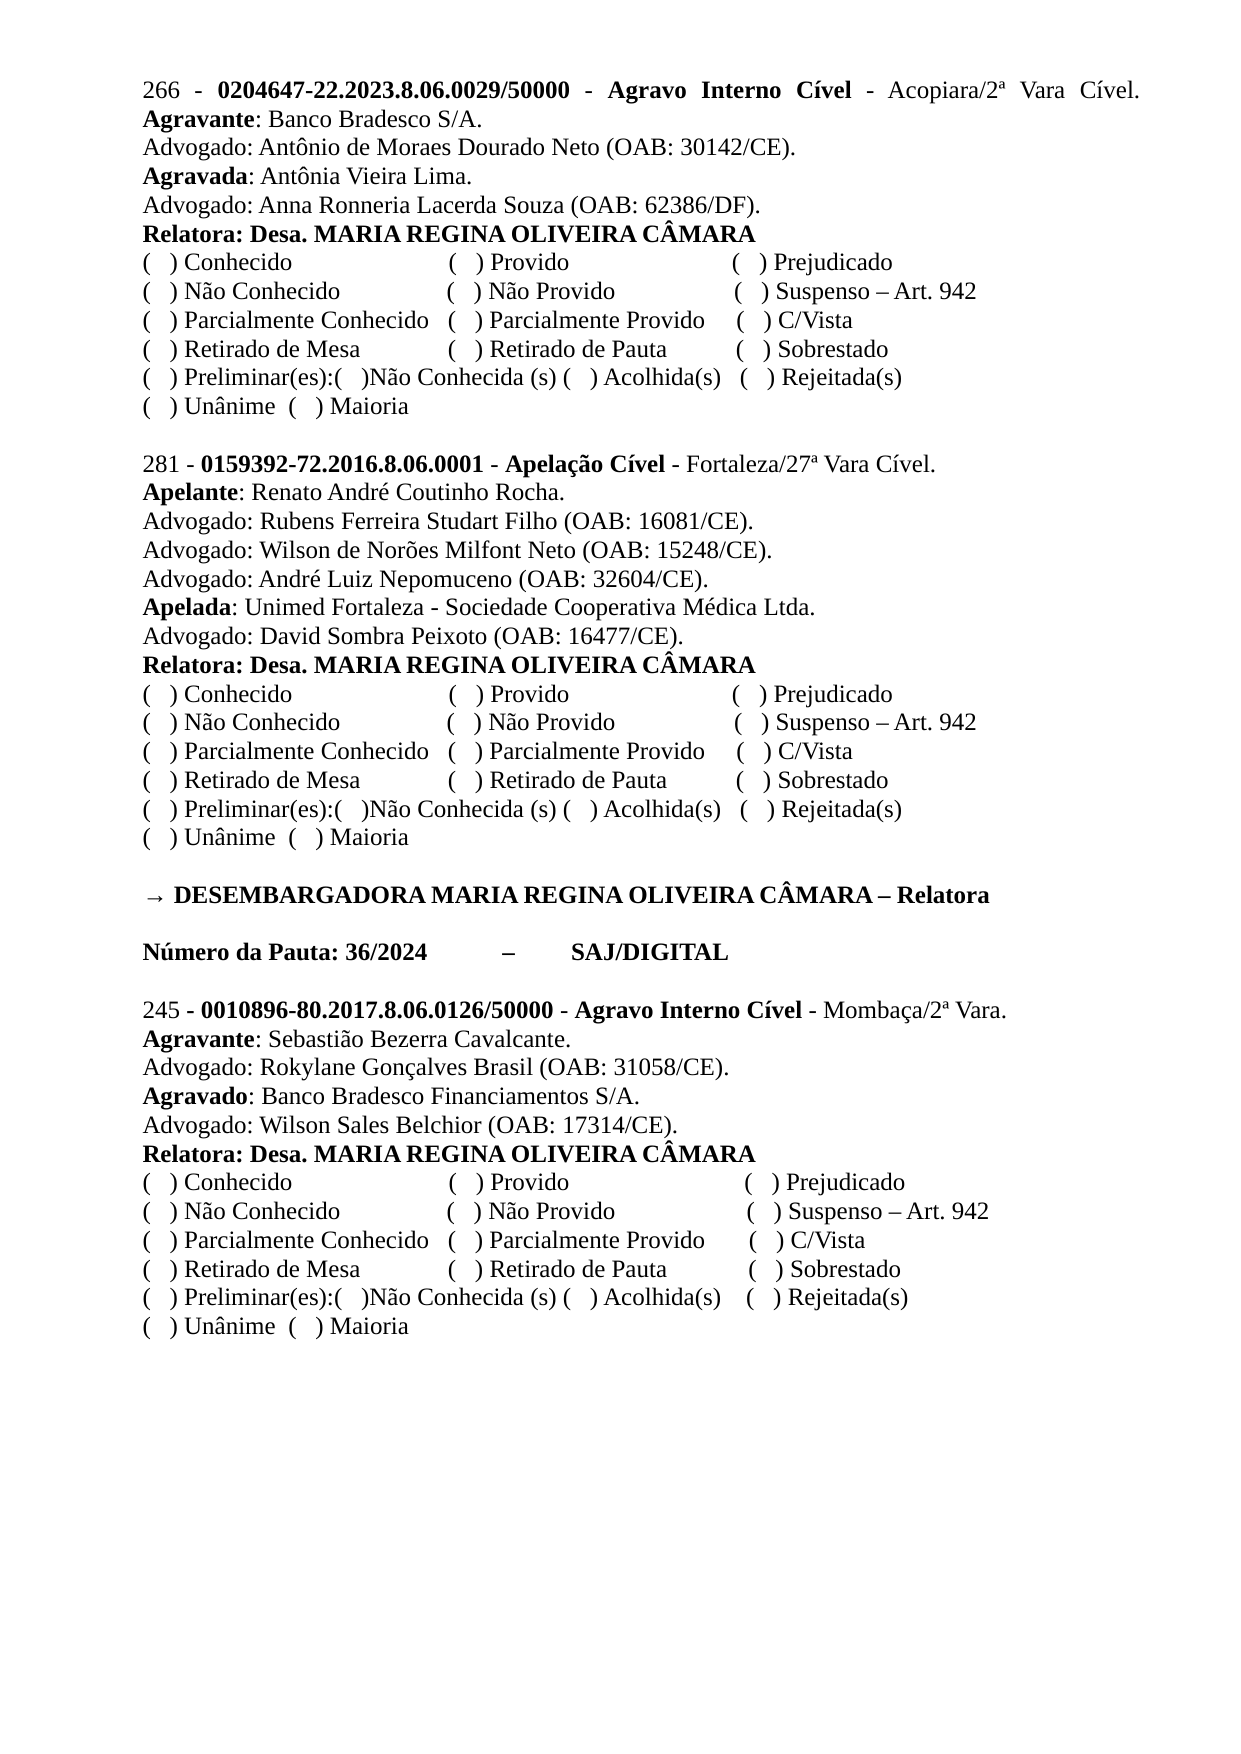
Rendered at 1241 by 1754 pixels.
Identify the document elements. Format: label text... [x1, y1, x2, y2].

text Relatora: Desa. MARIA REGINA OLIVEIRA CÂMARA [142, 650, 1141, 679]
text ( ) Unânime ( ) Maioria [142, 1311, 1158, 1340]
text ( ) Unânime ( ) Maioria [142, 391, 1158, 420]
text ( ) Preliminar(es):( )Não Conhecida (s) ( ) Acolhida(s) ( ) Rejeitada(s) [142, 1282, 1158, 1311]
text Advogado: Antônio de Moraes Dourado Neto (OAB: 30142/CE). [142, 132, 1141, 161]
text Relatora: Desa. MARIA REGINA OLIVEIRA CÂMARA [142, 219, 1141, 247]
text Apelada: Unimed Fortaleza - Sociedade Cooperativa Médica Ltda. [142, 592, 1141, 621]
text Advogado: Anna Ronneria Lacerda Souza (OAB: 62386/DF). [142, 190, 1141, 219]
text ( ) Parcialmente Conhecido ( ) Parcialmente Provido ( ) C/Vista [142, 1225, 1158, 1254]
text ( ) Parcialmente Conhecido ( ) Parcialmente Provido ( ) C/Vista [142, 736, 1158, 765]
text ( ) Conhecido ( ) Provido ( ) Prejudicado [142, 247, 1141, 276]
text ( ) Não Conhecido ( ) Não Provido ( ) Suspenso – Art. 942 [142, 707, 1158, 736]
text ( ) Retirado de Mesa ( ) Retirado de Pauta ( ) Sobrestado [142, 334, 1158, 362]
text ( ) Unânime ( ) Maioria [142, 822, 1158, 851]
text → DESEMBARGADORA MARIA REGINA OLIVEIRA CÂMARA – Relatora [142, 880, 1141, 909]
text ( ) Conhecido ( ) Provido ( ) Prejudicado [142, 679, 1141, 707]
text Apelante: Renato André Coutinho Rocha. [142, 477, 1141, 506]
text ( ) Não Conhecido ( ) Não Provido ( ) Suspenso – Art. 942 [142, 276, 1158, 305]
text ( ) Preliminar(es):( )Não Conhecida (s) ( ) Acolhida(s) ( ) Rejeitada(s) [142, 362, 1158, 391]
text 245 - 0010896-80.2017.8.06.0126/50000 - Agravo Interno Cível - Mombaça/2ª Vara. [142, 995, 1141, 1024]
text Advogado: Rokylane Gonçalves Brasil (OAB: 31058/CE). [142, 1052, 1141, 1081]
text Agravante: Sebastião Bezerra Cavalcante. [142, 1024, 1141, 1052]
text ( ) Parcialmente Conhecido ( ) Parcialmente Provido ( ) C/Vista [142, 305, 1158, 334]
text Advogado: Wilson de Norões Milfont Neto (OAB: 15248/CE). [142, 535, 1141, 564]
text Agravada: Antônia Vieira Lima. [142, 161, 1141, 190]
text Agravado: Banco Bradesco Financiamentos S/A. [142, 1081, 1141, 1110]
text Advogado: André Luiz Nepomuceno (OAB: 32604/CE). [142, 564, 1141, 592]
text ( ) Retirado de Mesa ( ) Retirado de Pauta ( ) Sobrestado [142, 765, 1158, 794]
text Número da Pauta: 36/2024 – SAJ/DIGITAL [142, 937, 1141, 966]
text ( ) Preliminar(es):( )Não Conhecida (s) ( ) Acolhida(s) ( ) Rejeitada(s) [142, 794, 1158, 822]
text 266 - 0204647-22.2023.8.06.0029/50000 - Agravo Interno Cível - Acopiara/2ª Vara Cível. Agravante: Banco Bradesco S/A. [142, 75, 1141, 132]
text Advogado: Wilson Sales Belchior (OAB: 17314/CE). [142, 1110, 1141, 1139]
text ( ) Conhecido ( ) Provido ( ) Prejudicado [142, 1167, 1141, 1196]
text Advogado: Rubens Ferreira Studart Filho (OAB: 16081/CE). [142, 506, 1141, 535]
text ( ) Não Conhecido ( ) Não Provido ( ) Suspenso – Art. 942 [142, 1196, 1158, 1225]
text ( ) Retirado de Mesa ( ) Retirado de Pauta ( ) Sobrestado [142, 1254, 1158, 1282]
text Advogado: David Sombra Peixoto (OAB: 16477/CE). [142, 621, 1141, 650]
text 281 - 0159392-72.2016.8.06.0001 - Apelação Cível - Fortaleza/27ª Vara Cível. [142, 449, 1141, 477]
text Relatora: Desa. MARIA REGINA OLIVEIRA CÂMARA [142, 1139, 1141, 1167]
